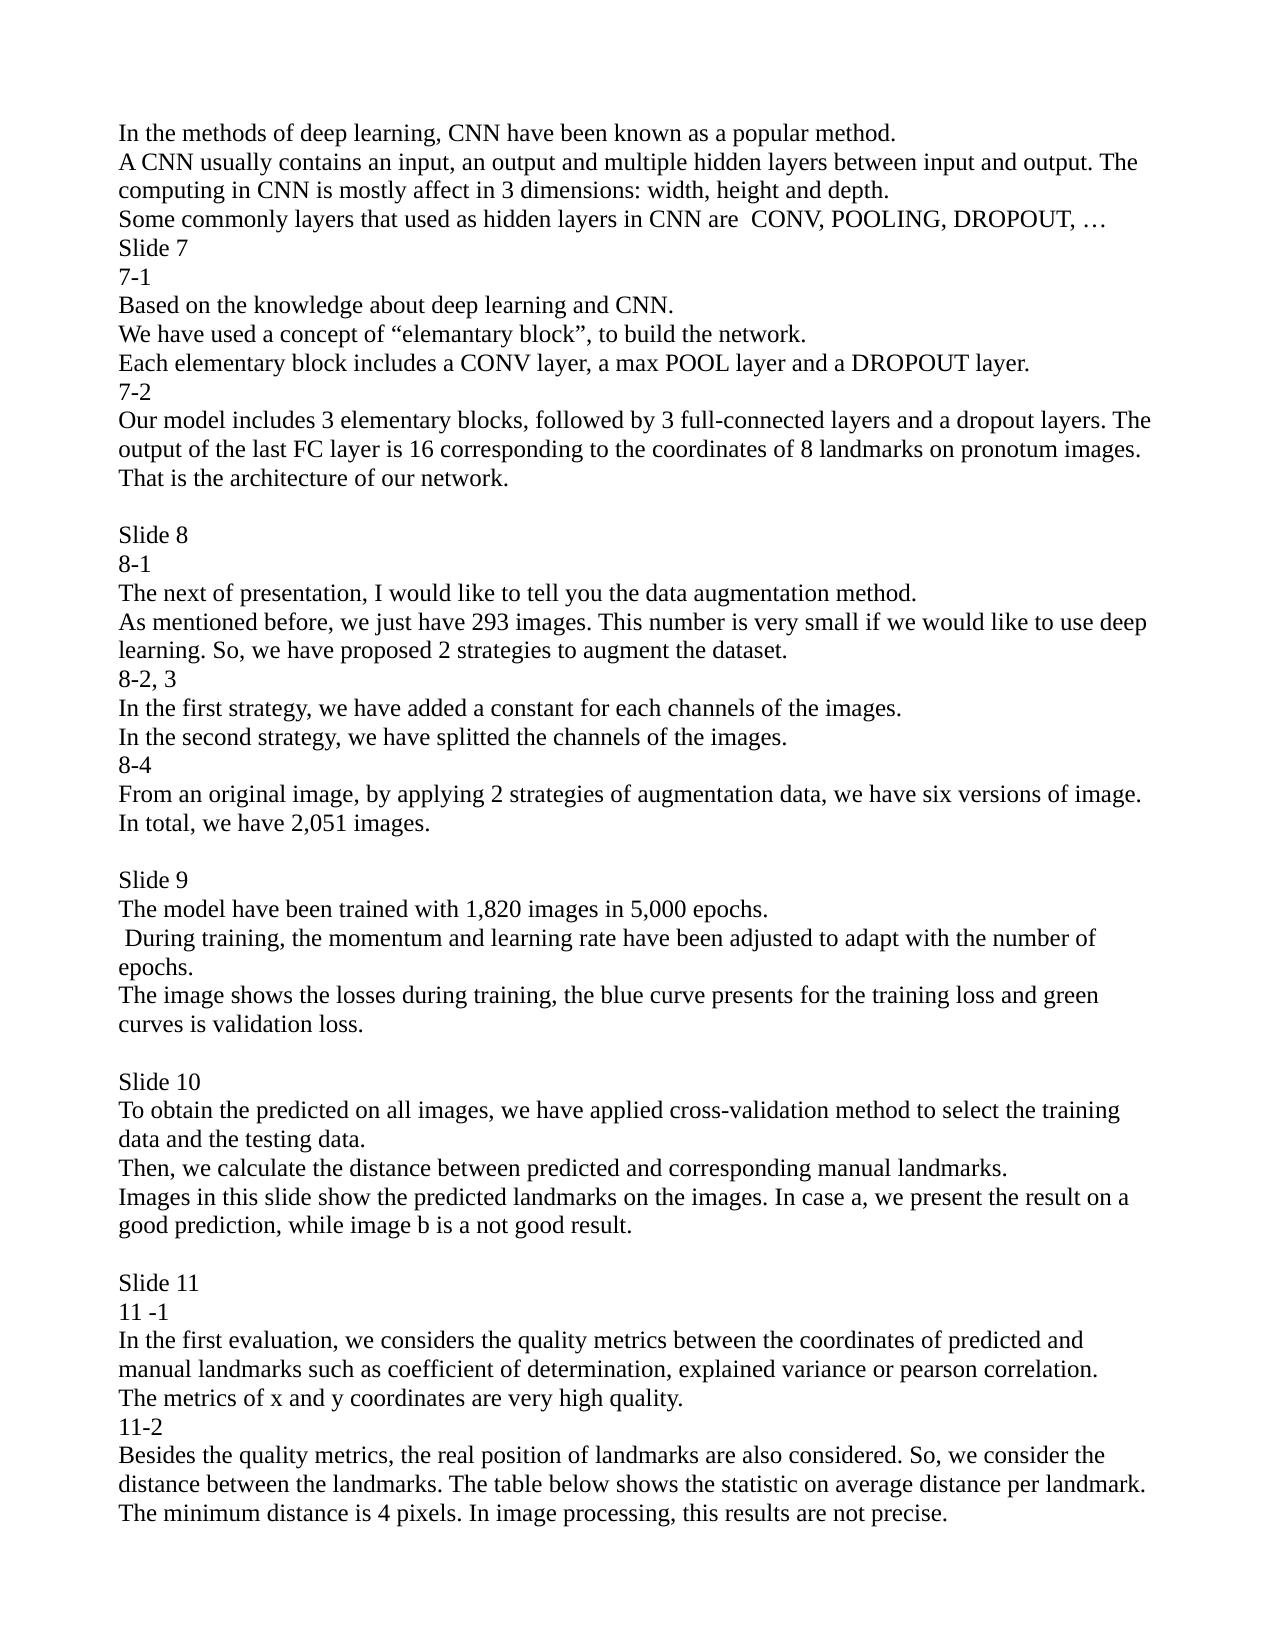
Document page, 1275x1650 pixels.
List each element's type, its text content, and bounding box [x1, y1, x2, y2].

text In the second strategy, we have splitted the channels of the images. [118, 722, 1157, 751]
text From an original image, by applying 2 strategies of augmentation data, we have six versions of image. In total, we have 2,051 images. [118, 779, 1157, 837]
text In the methods of deep learning, CNN have been known as a popular method. [118, 118, 1157, 147]
text Based on the knowledge about deep learning and CNN. [118, 291, 1157, 319]
text Slide 8 [118, 521, 1157, 549]
text Besides the quality metrics, the real position of landmarks are also considered. So, we consider the distance between the landmarks. The table below shows the statistic on average distance per landmark. The minimum distance is 4 pixels. In image processing, this results are not precise. [118, 1441, 1157, 1527]
text In the first evaluation, we considers the quality metrics between the coordinates of predicted and manual landmarks such as coefficient of determination, explained variance or pearson correlation. [118, 1326, 1157, 1383]
text Images in this slide show the predicted landmarks on the images. In case a, we present the result on a good prediction, while image b is a not good result. [118, 1182, 1157, 1239]
text As mentioned before, we just have 293 images. This number is very small if we would like to use deep learning. So, we have proposed 2 strategies to augment the dataset. [118, 607, 1157, 664]
text 8-1 [118, 549, 1157, 578]
text The image shows the losses during training, the blue curve presents for the training loss and green curves is validation loss. [118, 981, 1157, 1038]
text 11 -1 [118, 1297, 1157, 1326]
text Some commonly layers that used as hidden layers in CNN are CONV, POOLING, DROPOUT, … [118, 204, 1157, 233]
text Then, we calculate the distance between predicted and corresponding manual landmarks. [118, 1153, 1157, 1182]
text The model have been trained with 1,820 images in 5,000 epochs. [118, 894, 1157, 923]
text To obtain the predicted on all images, we have applied cross-validation method to select the training data and the testing data. [118, 1096, 1157, 1153]
text 8-4 [118, 751, 1157, 779]
text Our model includes 3 elementary blocks, followed by 3 full-connected layers and a dropout layers. The output of the last FC layer is 16 corresponding to the coordinates of 8 landmarks on pronotum images. [118, 406, 1157, 463]
text Each elementary block includes a CONV layer, a max POOL layer and a DROPOUT layer. [118, 348, 1157, 377]
text The next of presentation, I would like to tell you the data augmentation method. [118, 578, 1157, 607]
text Slide 9 [118, 866, 1157, 894]
text 8-2, 3 [118, 664, 1157, 693]
text Slide 11 [118, 1268, 1157, 1297]
text Slide 10 [118, 1067, 1157, 1096]
text That is the architecture of our network. [118, 463, 1157, 492]
text The metrics of x and y coordinates are very high quality. [118, 1383, 1157, 1412]
text 7-2 [118, 377, 1157, 406]
text In the first strategy, we have added a constant for each channels of the images. [118, 693, 1157, 722]
text 7-1 [118, 262, 1157, 291]
text 11-2 [118, 1412, 1157, 1441]
text A CNN usually contains an input, an output and multiple hidden layers between input and output. The computing in CNN is mostly affect in 3 dimensions: width, height and depth. [118, 147, 1157, 204]
text Slide 7 [118, 233, 1157, 262]
text We have used a concept of “elemantary block”, to build the network. [118, 319, 1157, 348]
text During training, the momentum and learning rate have been adjusted to adapt with the number of epochs. [118, 923, 1157, 981]
